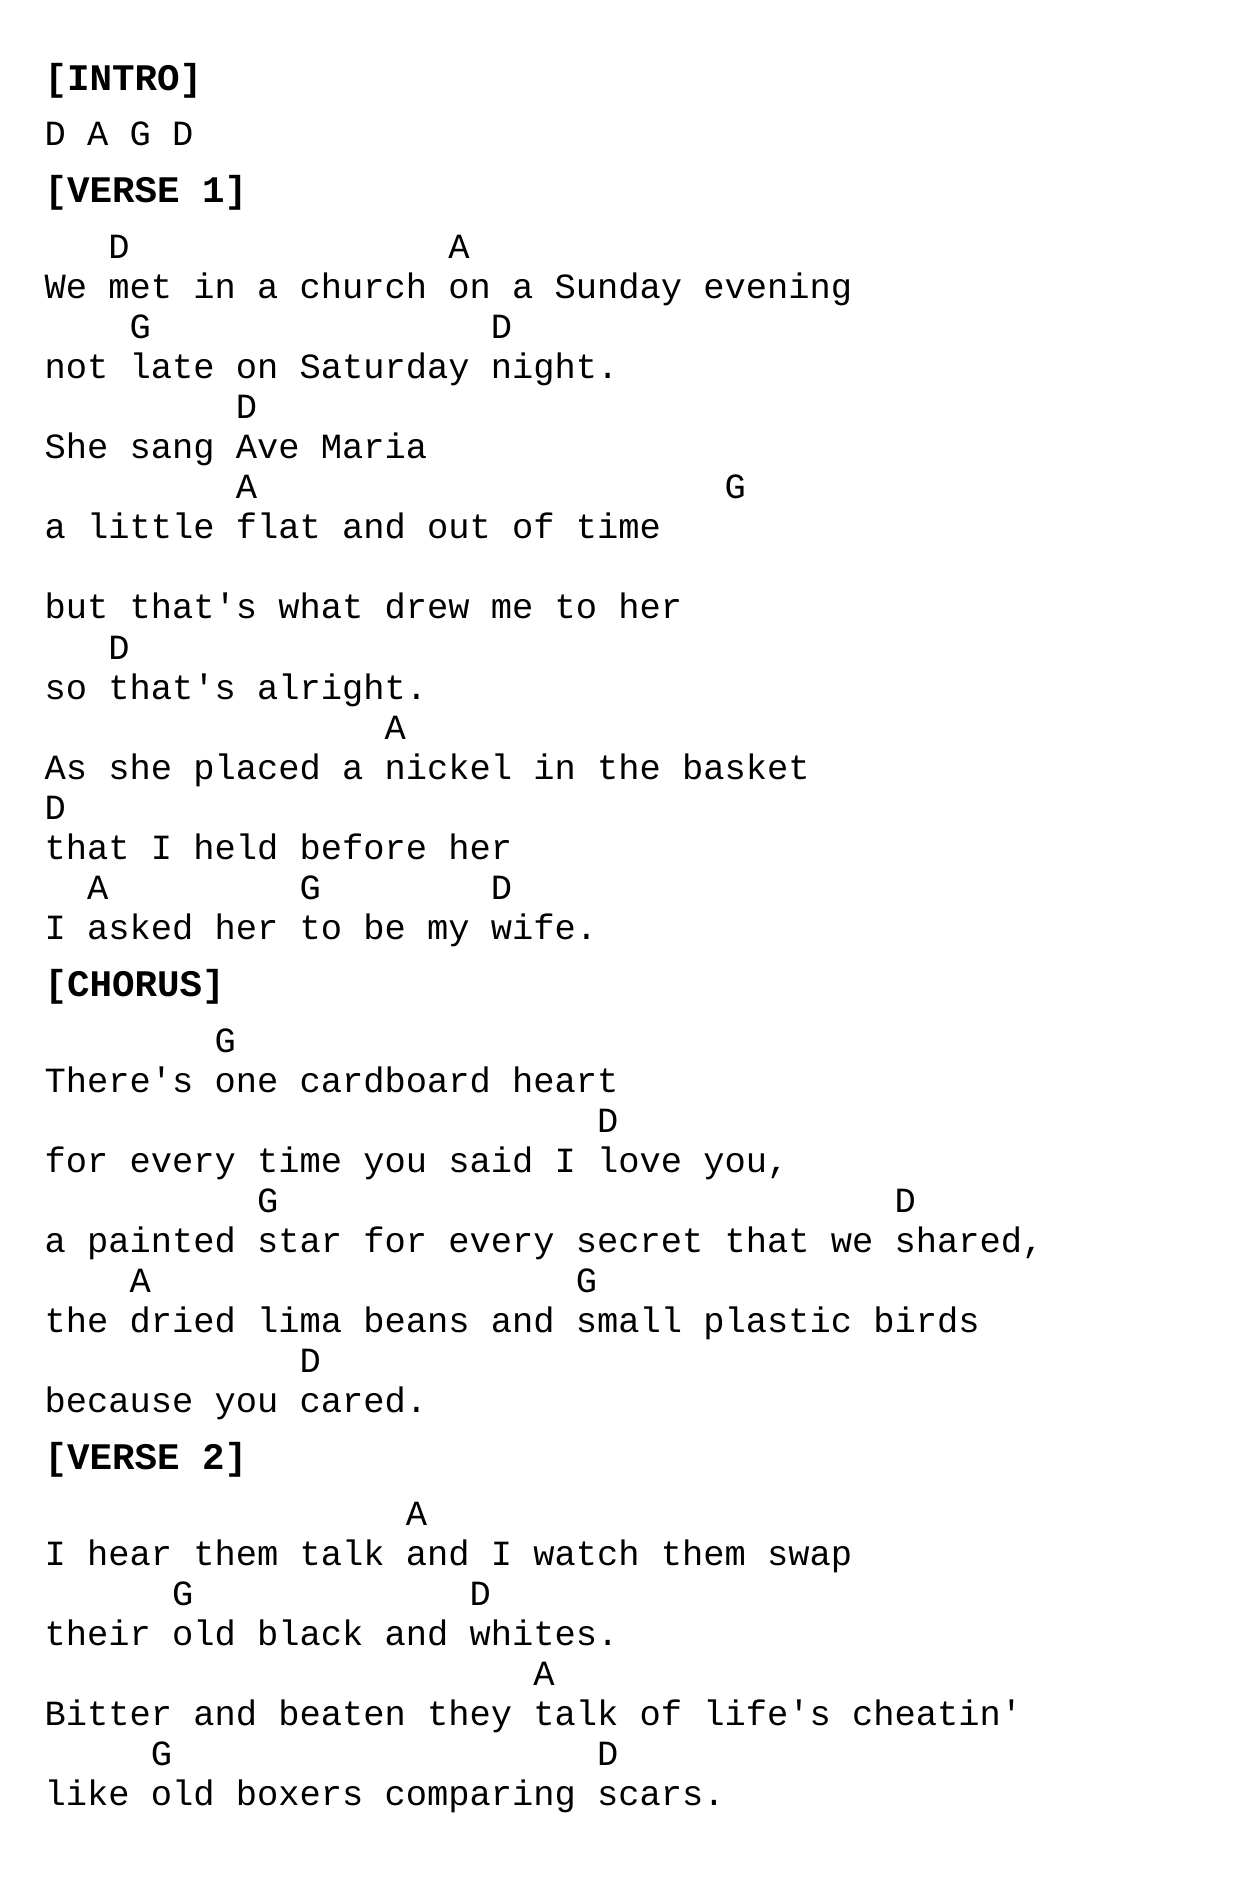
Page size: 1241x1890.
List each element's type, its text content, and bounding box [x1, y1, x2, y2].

text G D [44, 1576, 1063, 1616]
text As she placed a nickel in the basket [44, 750, 1063, 790]
text A G [44, 1263, 1063, 1303]
text There's one cardboard heart [44, 1063, 1063, 1103]
text I asked her to be my wife. [44, 910, 1063, 950]
text I hear them talk and I watch them swap [44, 1536, 1063, 1576]
text because you cared. [44, 1383, 1063, 1423]
text She sang Ave Maria [44, 429, 1063, 469]
text D [44, 1343, 1063, 1383]
subtitle [VERSE 2] [44, 1438, 1063, 1481]
text for every time you said I love you, [44, 1143, 1063, 1183]
text G [44, 1022, 1063, 1063]
text not late on Saturday night. [44, 349, 1063, 389]
text A G D [44, 870, 1063, 910]
text D [44, 1103, 1063, 1143]
text D A G D [44, 116, 1063, 156]
subtitle [CHORUS] [44, 965, 1063, 1008]
text the dried lima beans and small plastic birds [44, 1303, 1063, 1343]
text D A [44, 228, 1063, 269]
text G D [44, 309, 1063, 349]
text D [44, 790, 1063, 830]
text so that's alright. [44, 670, 1063, 710]
text A G [44, 469, 1063, 509]
text a painted star for every secret that we shared, [44, 1223, 1063, 1263]
text A [44, 1656, 1063, 1696]
text Bitter and beaten they talk of life's cheatin' [44, 1696, 1063, 1736]
text We met in a church on a Sunday evening [44, 269, 1063, 309]
subtitle [INTRO] [44, 59, 1063, 102]
text A [44, 1496, 1063, 1536]
subtitle [VERSE 1] [44, 171, 1063, 214]
text G D [44, 1183, 1063, 1223]
text but that's what drew me to her [44, 589, 1063, 629]
text D [44, 629, 1063, 670]
text their old black and whites. [44, 1616, 1063, 1656]
text that I held before her [44, 830, 1063, 870]
text G D [44, 1736, 1063, 1776]
text A [44, 710, 1063, 750]
text like old boxers comparing scars. [44, 1776, 1063, 1816]
text a little flat and out of time [44, 509, 1063, 549]
text D [44, 389, 1063, 429]
